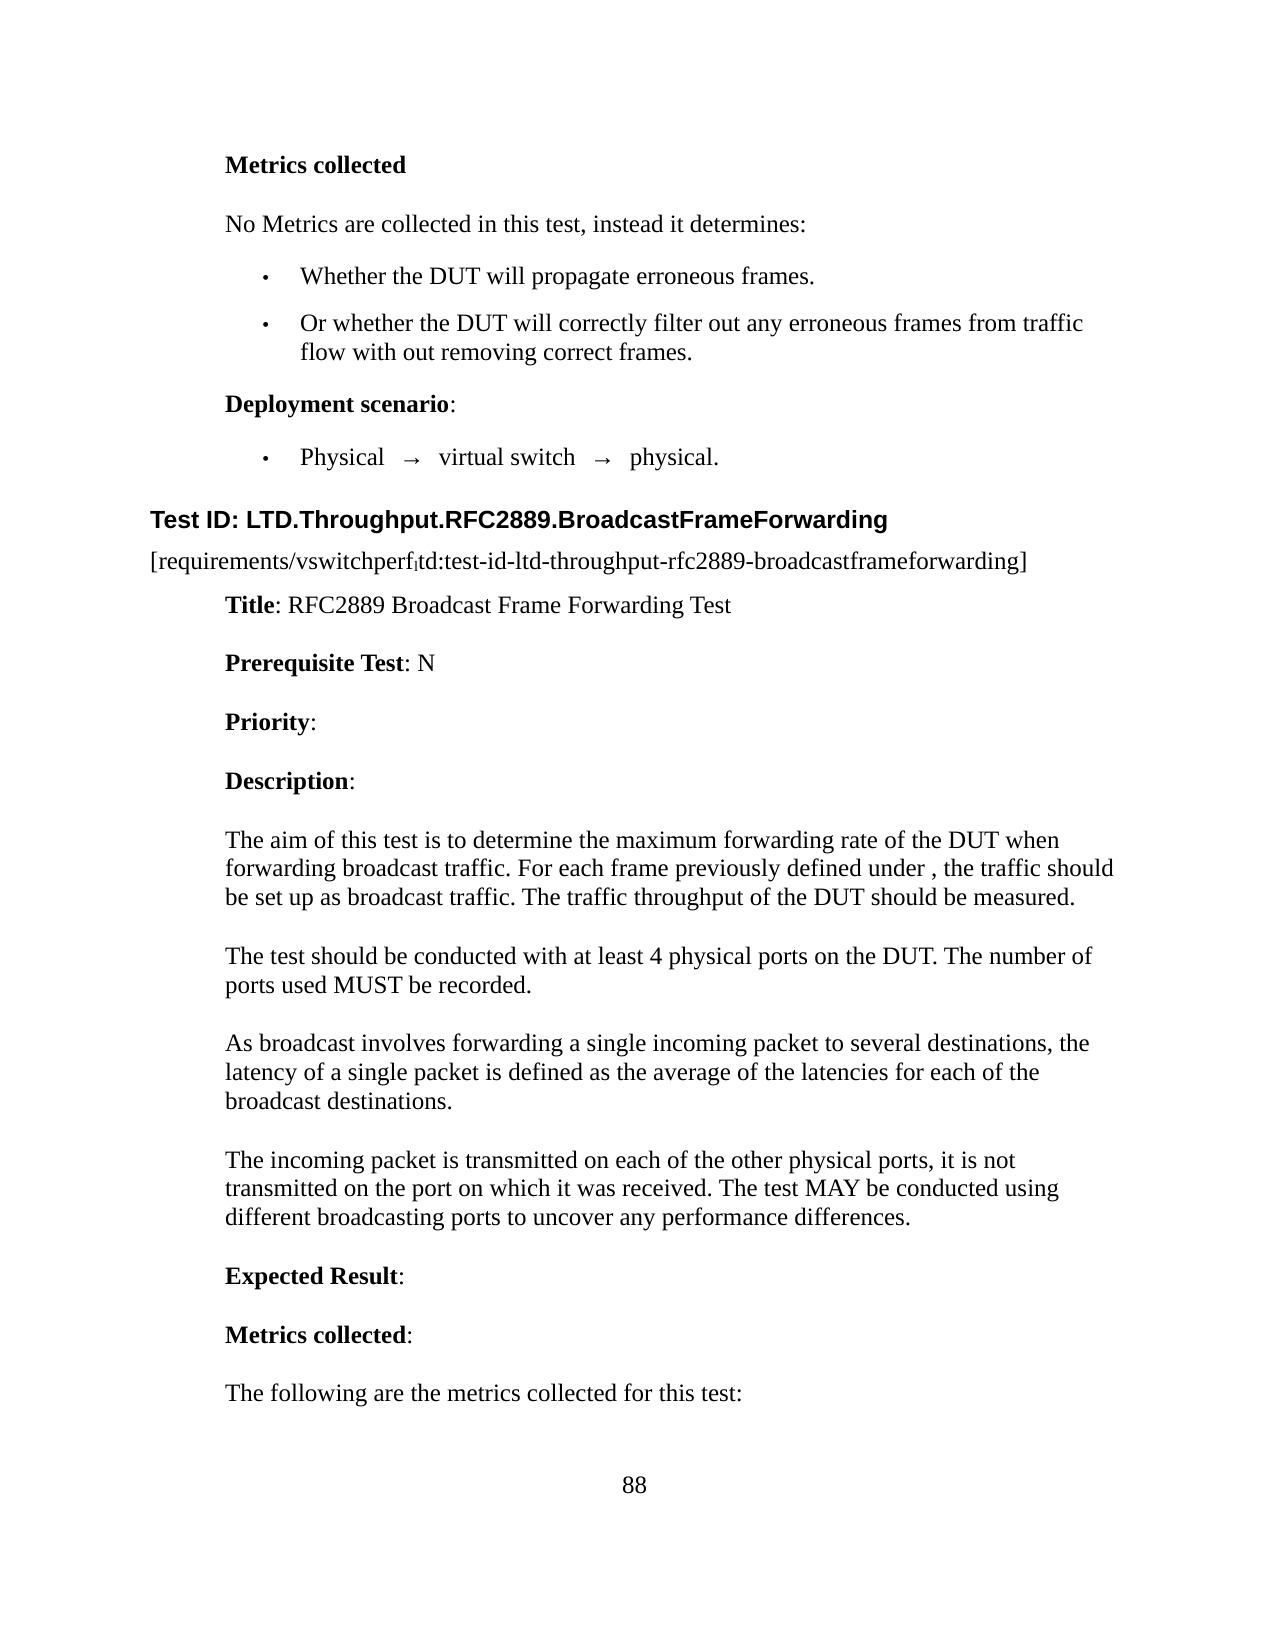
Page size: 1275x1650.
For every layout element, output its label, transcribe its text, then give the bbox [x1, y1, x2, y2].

text No Metrics are collected in this test, instead it determines: [225, 209, 1125, 237]
list Physical → virtual switch → physical. [262, 442, 1125, 471]
text The following are the metrics collected for this test: [225, 1378, 1125, 1407]
text The aim of this test is to determine the maximum forwarding rate of the DUT when forwarding broadcast traffic. For each frame previously defined under , the traffic should be set up as broadcast traffic. The traffic throughput of the DUT should be measured. [225, 825, 1125, 911]
text Description: [225, 766, 1125, 795]
text Metrics collected: [225, 1320, 1125, 1348]
text Deployment scenario: [225, 389, 1125, 418]
text Title: RFC2889 Broadcast Frame Forwarding Test [225, 590, 1125, 618]
subtitle Test ID: LTD.Throughput.RFC2889.BroadcastFrameForwarding [150, 505, 1125, 533]
list Whether the DUT will propagate erroneous frames. [262, 261, 1125, 290]
text The test should be conducted with at least 4 physical ports on the DUT. The number of ports used MUST be recorded. [225, 941, 1125, 998]
text As broadcast involves forwarding a single incoming packet to several destinations, the latency of a single packet is defined as the average of the latencies for each of the broadcast destinations. [225, 1028, 1125, 1115]
text The incoming packet is transmitted on each of the other physical ports, it is not transmitted on the port on which it was received. The test MAY be conducted using different broadcasting ports to uncover any performance differences. [225, 1145, 1125, 1231]
text Priority: [225, 707, 1125, 736]
text [requirements/vswitchperfltd:test-id-ltd-throughput-rfc2889-broadcastframeforwarding] [150, 546, 1125, 575]
text Metrics collected [225, 150, 1125, 179]
text Expected Result: [225, 1261, 1125, 1290]
list Or whether the DUT will correctly filter out any erroneous frames from traffic flow with out removing correct frames. [262, 308, 1125, 366]
text Prerequisite Test: N [225, 648, 1125, 677]
